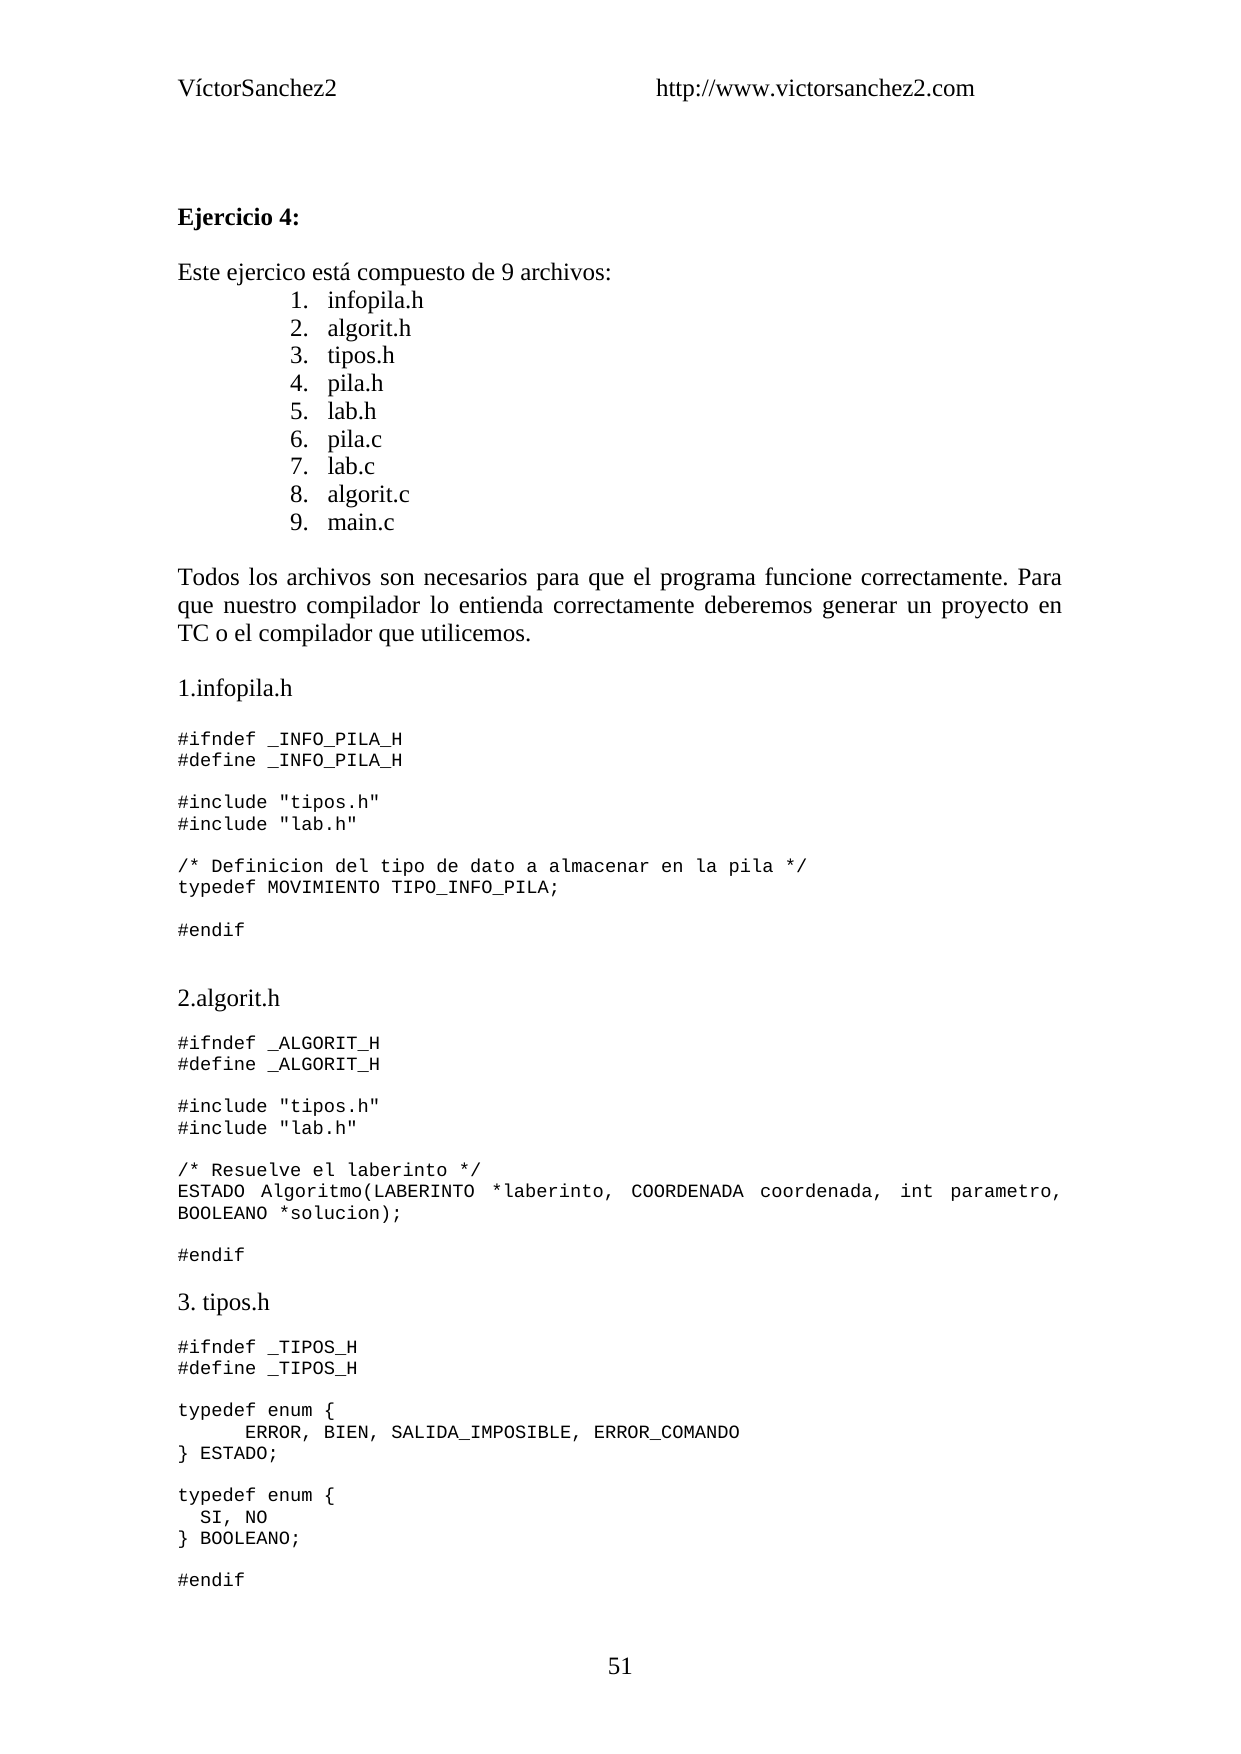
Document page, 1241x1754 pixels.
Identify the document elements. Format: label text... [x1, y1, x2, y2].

text Todos los archivos son necesarios para que el programa funcione correctamente. Para que nuestro compilador lo entienda correctamente deberemos generar un proyecto en TC o el compilador que utilicemos. [177, 563, 1063, 646]
text #ifndef _ALGORIT_H [177, 1033, 1063, 1055]
list algorit.c [290, 480, 1063, 508]
text 3. tipos.h [177, 1288, 1063, 1316]
text typedef MOVIMIENTO TIPO_INFO_PILA; [177, 878, 1063, 899]
text #ifndef _INFO_PILA_H [177, 729, 1063, 751]
list main.c [290, 508, 1063, 536]
text #define _ALGORIT_H [177, 1055, 1063, 1076]
list lab.c [290, 452, 1063, 480]
text #include "tipos.h" [177, 1097, 1063, 1118]
text #include "lab.h" [177, 1118, 1063, 1140]
text #include "tipos.h" [177, 793, 1063, 814]
list infopila.h [290, 286, 1063, 314]
text ESTADO Algoritmo(LABERINTO *laberinto, COORDENADA coordenada, int parametro, BOOLEANO *solucion); [177, 1182, 1063, 1225]
list lab.h [290, 397, 1063, 425]
list pila.c [290, 425, 1063, 452]
text Este ejercico está compuesto de 9 archivos: [177, 258, 1063, 286]
text #define _TIPOS_H [177, 1359, 1063, 1380]
text /* Definicion del tipo de dato a almacenar en la pila */ [177, 857, 1063, 878]
text #endif [177, 921, 1063, 942]
text ERROR, BIEN, SALIDA_IMPOSIBLE, ERROR_COMANDO [177, 1422, 1063, 1444]
text typedef enum { [177, 1401, 1063, 1422]
text 2.algorit.h [177, 984, 1063, 1012]
list algorit.h [290, 314, 1063, 342]
text #define _INFO_PILA_H [177, 751, 1063, 772]
text SI, NO [177, 1507, 1063, 1529]
list tipos.h [290, 342, 1063, 369]
text #endif [177, 1246, 1063, 1267]
text 1.infopila.h [177, 674, 1063, 702]
text } BOOLEANO; [177, 1529, 1063, 1550]
list pila.h [290, 369, 1063, 397]
text #endif [177, 1571, 1063, 1592]
text } ESTADO; [177, 1444, 1063, 1465]
text #ifndef _TIPOS_H [177, 1337, 1063, 1359]
text typedef enum { [177, 1486, 1063, 1507]
text Ejercicio 4: [177, 203, 1063, 231]
text #include "lab.h" [177, 814, 1063, 836]
text /* Resuelve el laberinto */ [177, 1161, 1063, 1182]
